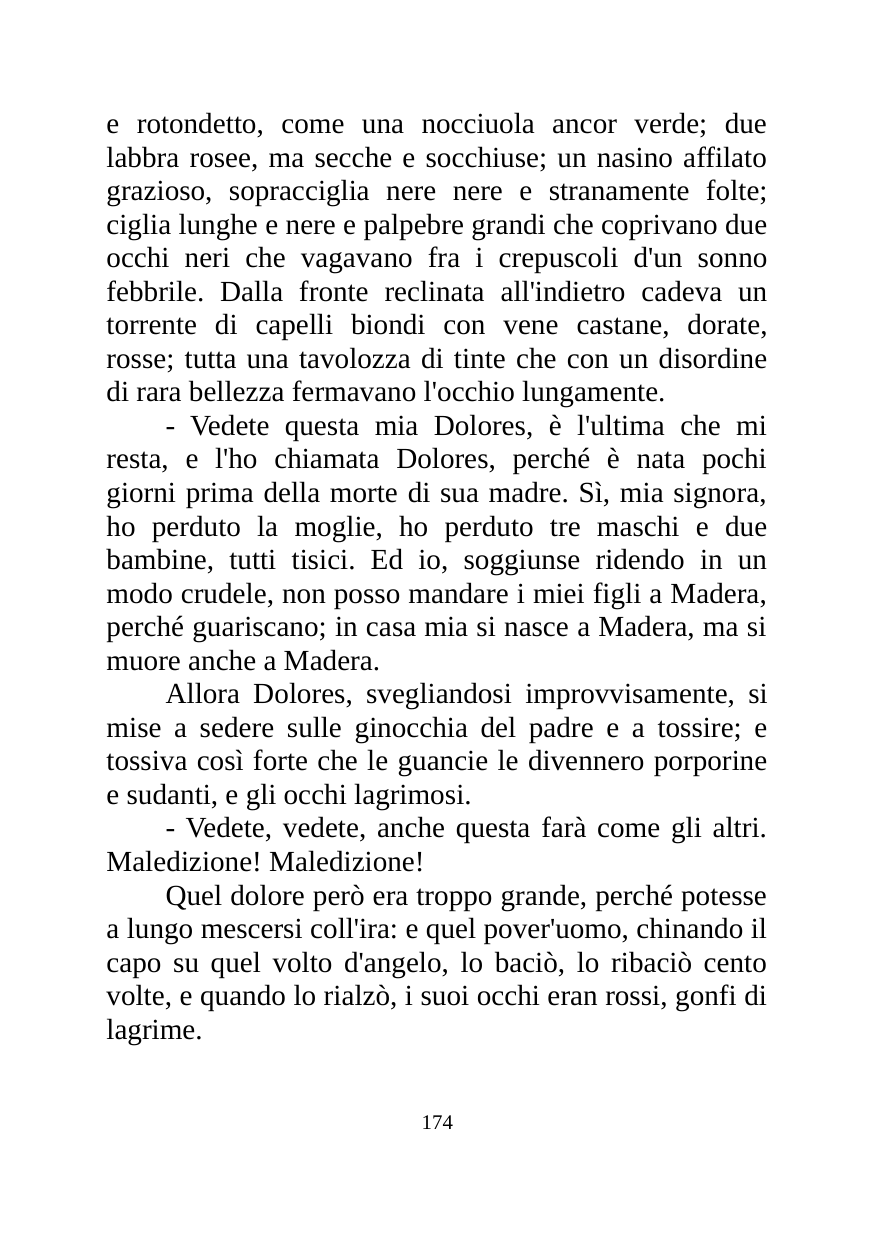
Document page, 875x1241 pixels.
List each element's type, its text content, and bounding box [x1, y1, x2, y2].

text Quel dolore però era troppo grande, perché potesse a lungo mescersi coll'ira: e quel pover'uomo, chinando il capo su quel volto d'angelo, lo baciò, lo ribaciò cento volte, e quando lo rialzò, i suoi occhi eran rossi, gonfi di lagrime. [106, 878, 768, 1045]
text - Vedete, vedete, anche questa farà come gli altri. Maledizione! Maledizione! [106, 811, 768, 878]
text Allora Dolores, svegliandosi improvvisamente, si mise a sedere sulle ginocchia del padre e a tossire; e tossiva così forte che le guancie le divennero porporine e sudanti, e gli occhi lagrimosi. [106, 676, 768, 811]
text - Vedete questa mia Dolores, è l'ultima che mi resta, e l'ho chiamata Dolores, perché è nata pochi giorni prima della morte di sua madre. Sì, mia signora, ho perduto la moglie, ho perduto tre maschi e due bambine, tutti tisici. Ed io, soggiunse ridendo in un modo crudele, non posso mandare i miei figli a Madera, perché guariscano; in casa mia si nasce a Madera, ma si muore anche a Madera. [106, 408, 768, 676]
text e rotondetto, come una nocciuola ancor verde; due labbra rosee, ma secche e socchiuse; un nasino affilato grazioso, sopracciglia nere nere e stranamente folte; ciglia lunghe e nere e palpebre grandi che coprivano due occhi neri che vagavano fra i crepuscoli d'un sonno febbrile. Dalla fronte reclinata all'indietro cadeva un torrente di capelli biondi con vene castane, dorate, rosse; tutta una tavolozza di tinte che con un disordine di rara bellezza fermavano l'occhio lungamente. [106, 106, 768, 408]
